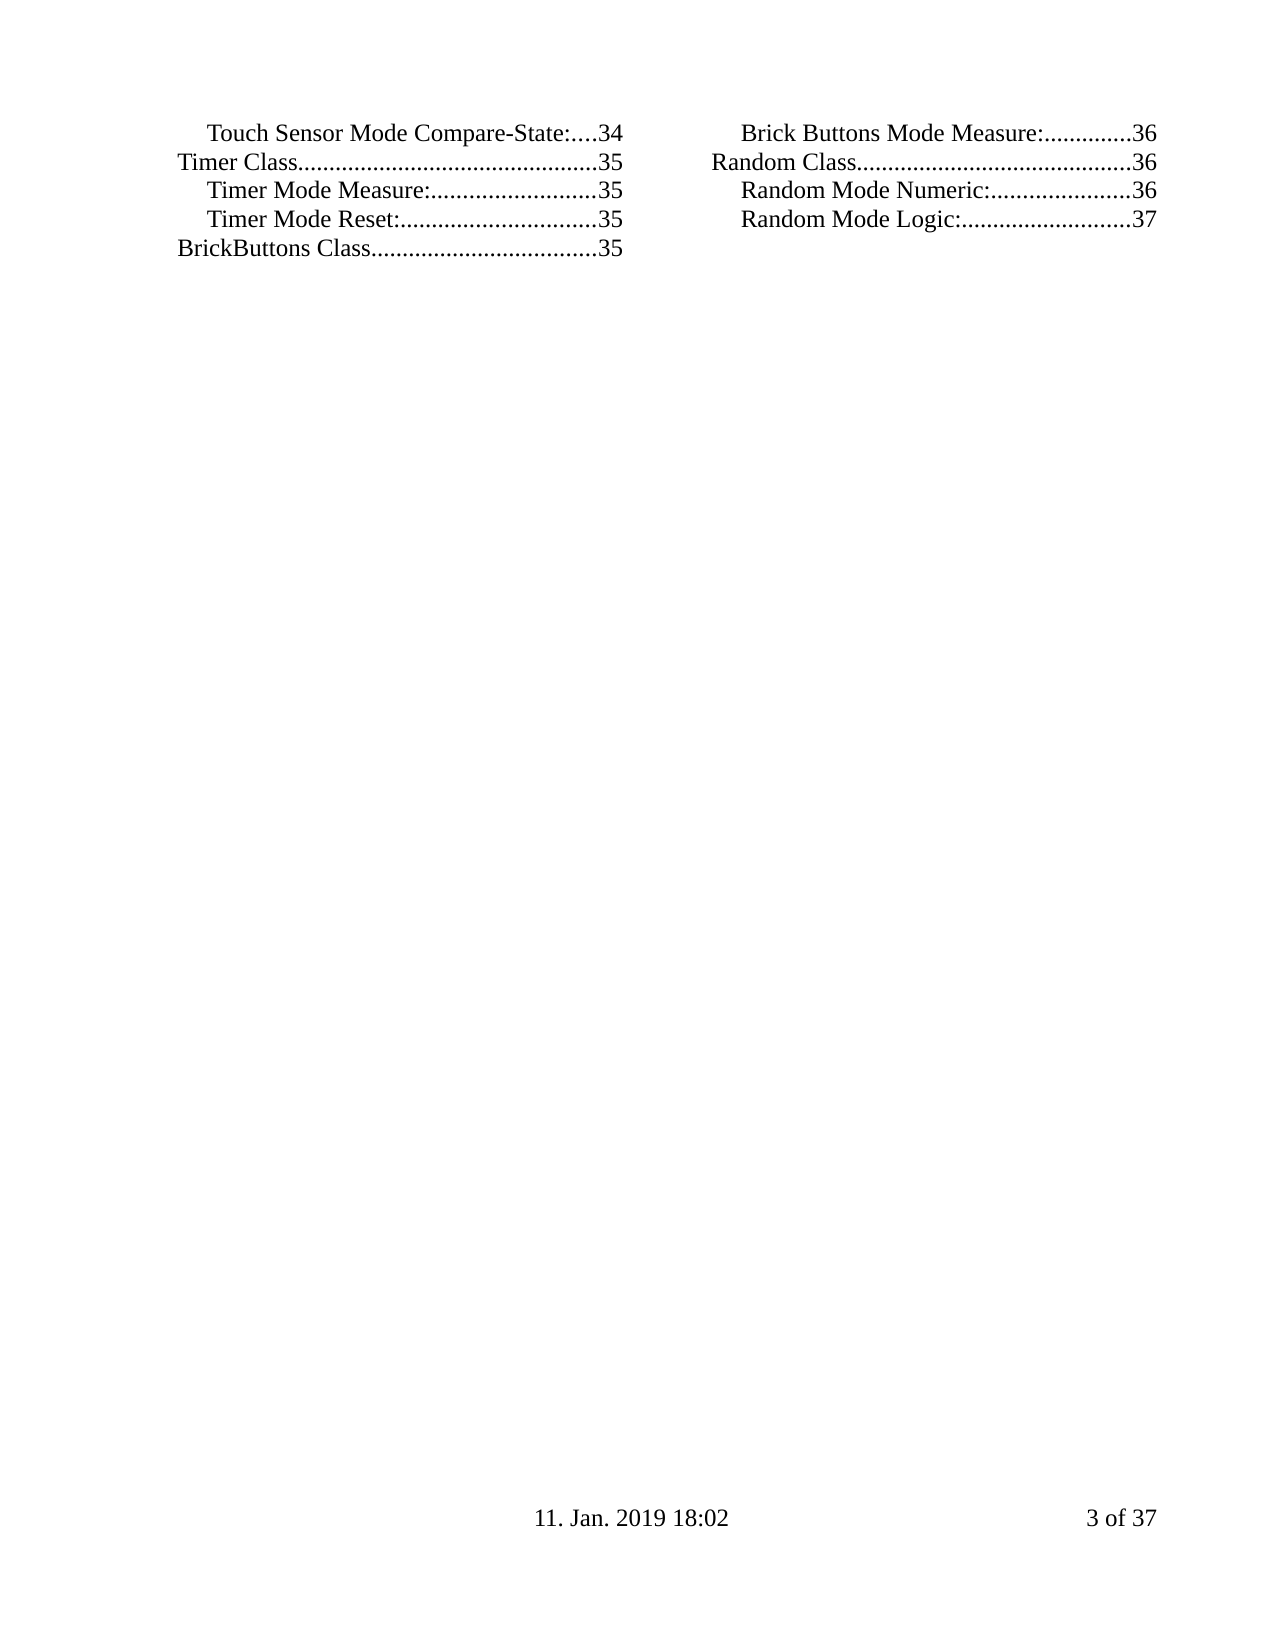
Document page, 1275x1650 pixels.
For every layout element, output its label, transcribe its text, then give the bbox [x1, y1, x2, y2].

text Random Class 36 [711, 147, 1157, 176]
text BrickButtons Class 35 [177, 233, 623, 262]
text Random Mode Logic: 37 [741, 204, 1157, 233]
text Timer Mode Measure: 35 [207, 176, 623, 204]
text Timer Mode Reset: 35 [207, 204, 623, 233]
text Random Mode Numeric: 36 [741, 176, 1157, 204]
text Timer Class 35 [177, 147, 623, 176]
text Touch Sensor Mode Compare-State: 34 [207, 118, 623, 147]
text Brick Buttons Mode Measure: 36 [741, 118, 1157, 147]
